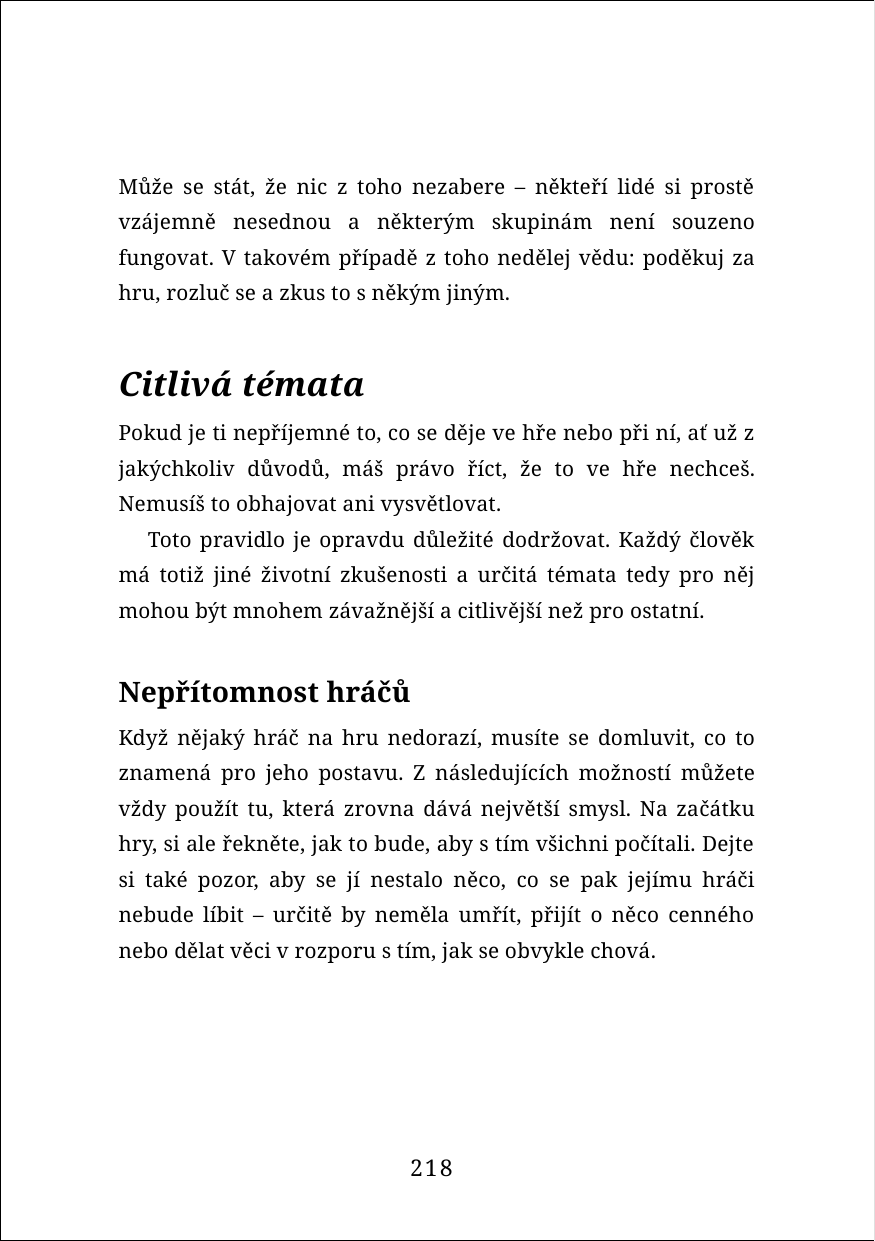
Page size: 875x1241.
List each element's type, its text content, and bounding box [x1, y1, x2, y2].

text Může se stát, že nic z toho nezabere – někteří lidé si prostě vzájemně nesednou a některým skupinám není souzeno fungovat. V takovém případě z toho nedělej vědu: poděkuj za hru, rozluč se a zkus to s někým jiným. [118, 172, 756, 307]
subtitle Nepřítomnost hráčů [118, 673, 756, 711]
text Když nějaký hráč na hru nedorazí, musíte se domluvit, co to znamená pro jeho postavu. Z následujících možností můžete vždy použít tu, která zrovna dává největší smysl. Na začátku hry, si ale řekněte, jak to bude, aby s tím všichni počítali. Dejte si také pozor, aby se jí nestalo něco, co se pak jejímu hráči nebude líbit – určitě by neměla umřít, přijít o něco cenného nebo dělat věci v rozporu s tím, jak se obvykle chová. [118, 723, 756, 964]
subtitle Citlivá témata [118, 361, 756, 407]
text Pokud je ti nepříjemné to, co se děje ve hře nebo při ní, ať už z jakýchkoliv důvodů, máš právo říct, že to ve hře nechceš. Nemusíš to obhajovat ani vysvětlovat. Toto pravidlo je opravdu důležité dodržovat. Každý člověk má totiž jiné životní zkušenosti a určitá témata tedy pro něj mohou být mnohem závažnější a citlivější než pro ostatní. [118, 418, 756, 624]
